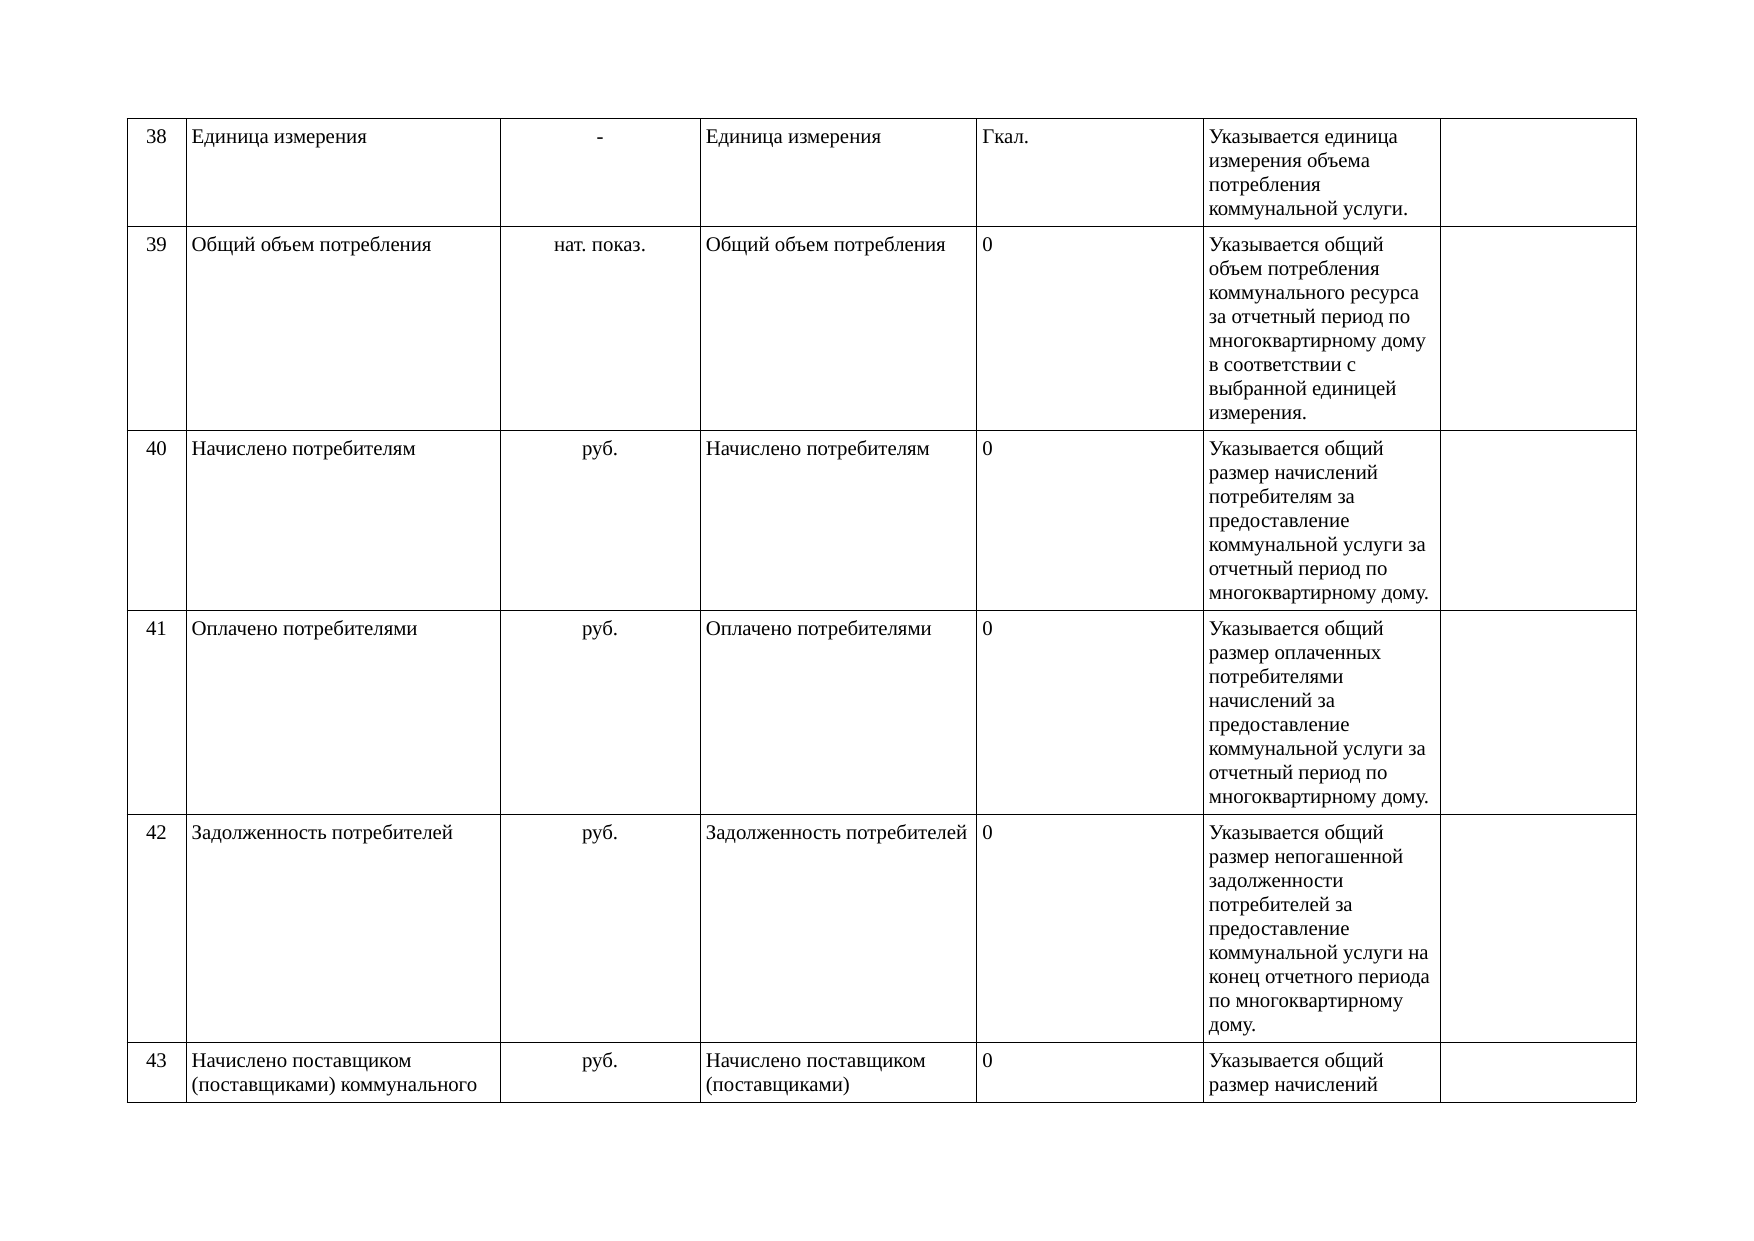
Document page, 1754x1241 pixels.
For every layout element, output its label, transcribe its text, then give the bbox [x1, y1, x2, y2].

table_cell Гкал. [977, 119, 1203, 226]
table_cell Указывается общий размер непогашенной задолженности потребителей за предоставление коммунальной услуги на конец отчетного периода по многоквартирному дому. [1204, 815, 1440, 1042]
table_cell Начислено поставщиком (поставщиками) коммунального [187, 1043, 500, 1102]
table_cell Задолженность потребителей [701, 815, 976, 1042]
table_cell 0 [977, 431, 1203, 610]
table_cell [1441, 119, 1636, 226]
table_cell [1441, 431, 1636, 610]
table_cell Оплачено потребителями [701, 611, 976, 814]
table_cell 0 [977, 611, 1203, 814]
table_cell Указывается единица измерения объема потребления коммунальной услуги. [1204, 119, 1440, 226]
table_cell Указывается общий размер оплаченных потребителями начислений за предоставление коммунальной услуги за отчетный период по многоквартирному дому. [1204, 611, 1440, 814]
table_cell Общий объем потребления [187, 227, 500, 430]
table_cell Единица измерения [187, 119, 500, 226]
table_cell Задолженность потребителей [187, 815, 500, 1042]
table_cell 43 [128, 1043, 186, 1102]
table_cell руб. [501, 1043, 700, 1102]
table_cell руб. [501, 611, 700, 814]
table_cell 42 [128, 815, 186, 1042]
table_cell нат. показ. [501, 227, 700, 430]
table_cell Указывается общий размер начислений [1204, 1043, 1440, 1102]
table_cell Оплачено потребителями [187, 611, 500, 814]
table_cell [1441, 227, 1636, 430]
table_cell 39 [128, 227, 186, 430]
table_cell 0 [977, 815, 1203, 1042]
table_cell Начислено потребителям [701, 431, 976, 610]
table_cell 0 [977, 1043, 1203, 1102]
table_cell Начислено поставщиком (поставщиками) [701, 1043, 976, 1102]
table_cell [1441, 1043, 1636, 1102]
table_cell Начислено потребителям [187, 431, 500, 610]
table_cell руб. [501, 431, 700, 610]
table_cell [1441, 611, 1636, 814]
table_cell Единица измерения [701, 119, 976, 226]
table_cell руб. [501, 815, 700, 1042]
table_cell 38 [128, 119, 186, 226]
table_cell Указывается общий размер начислений потребителям за предоставление коммунальной услуги за отчетный период по многоквартирному дому. [1204, 431, 1440, 610]
table_cell 40 [128, 431, 186, 610]
table_cell - [501, 119, 700, 226]
table_cell 0 [977, 227, 1203, 430]
table_cell Указывается общий объем потребления коммунального ресурса за отчетный период по многоквартирному дому в соответствии с выбранной единицей измерения. [1204, 227, 1440, 430]
table_cell [1441, 815, 1636, 1042]
table_cell Общий объем потребления [701, 227, 976, 430]
table_cell 41 [128, 611, 186, 814]
